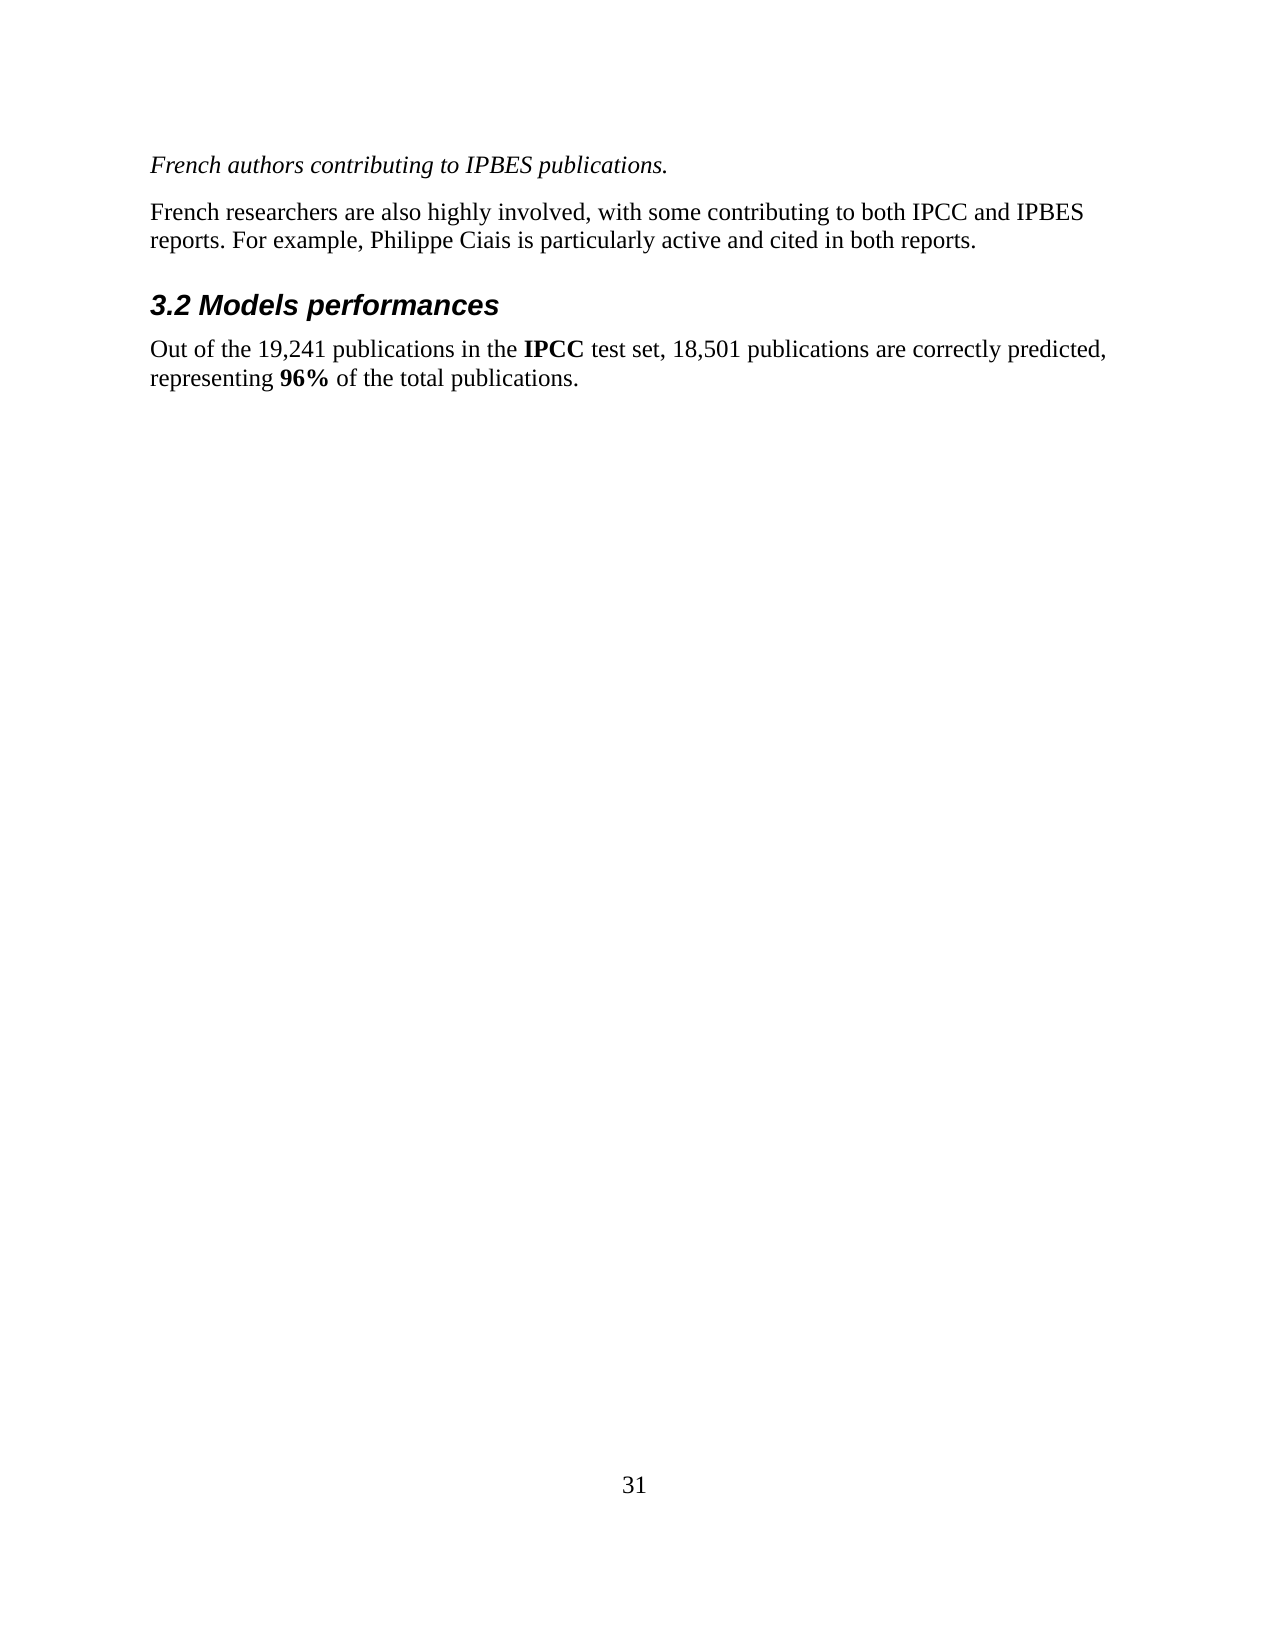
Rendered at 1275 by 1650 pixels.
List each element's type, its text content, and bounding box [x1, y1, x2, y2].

text French authors contributing to IPBES publications. [150, 150, 1125, 179]
text Out of the 19,241 publications in the IPCC test set, 18,501 publications are correctly predicted, representing 96% of the total publications. [150, 334, 1125, 392]
subtitle 3.2 Models performances [150, 288, 1125, 322]
text French researchers are also highly involved, with some contributing to both IPCC and IPBES reports. For example, Philippe Ciais is particularly active and cited in both reports. [150, 197, 1125, 254]
